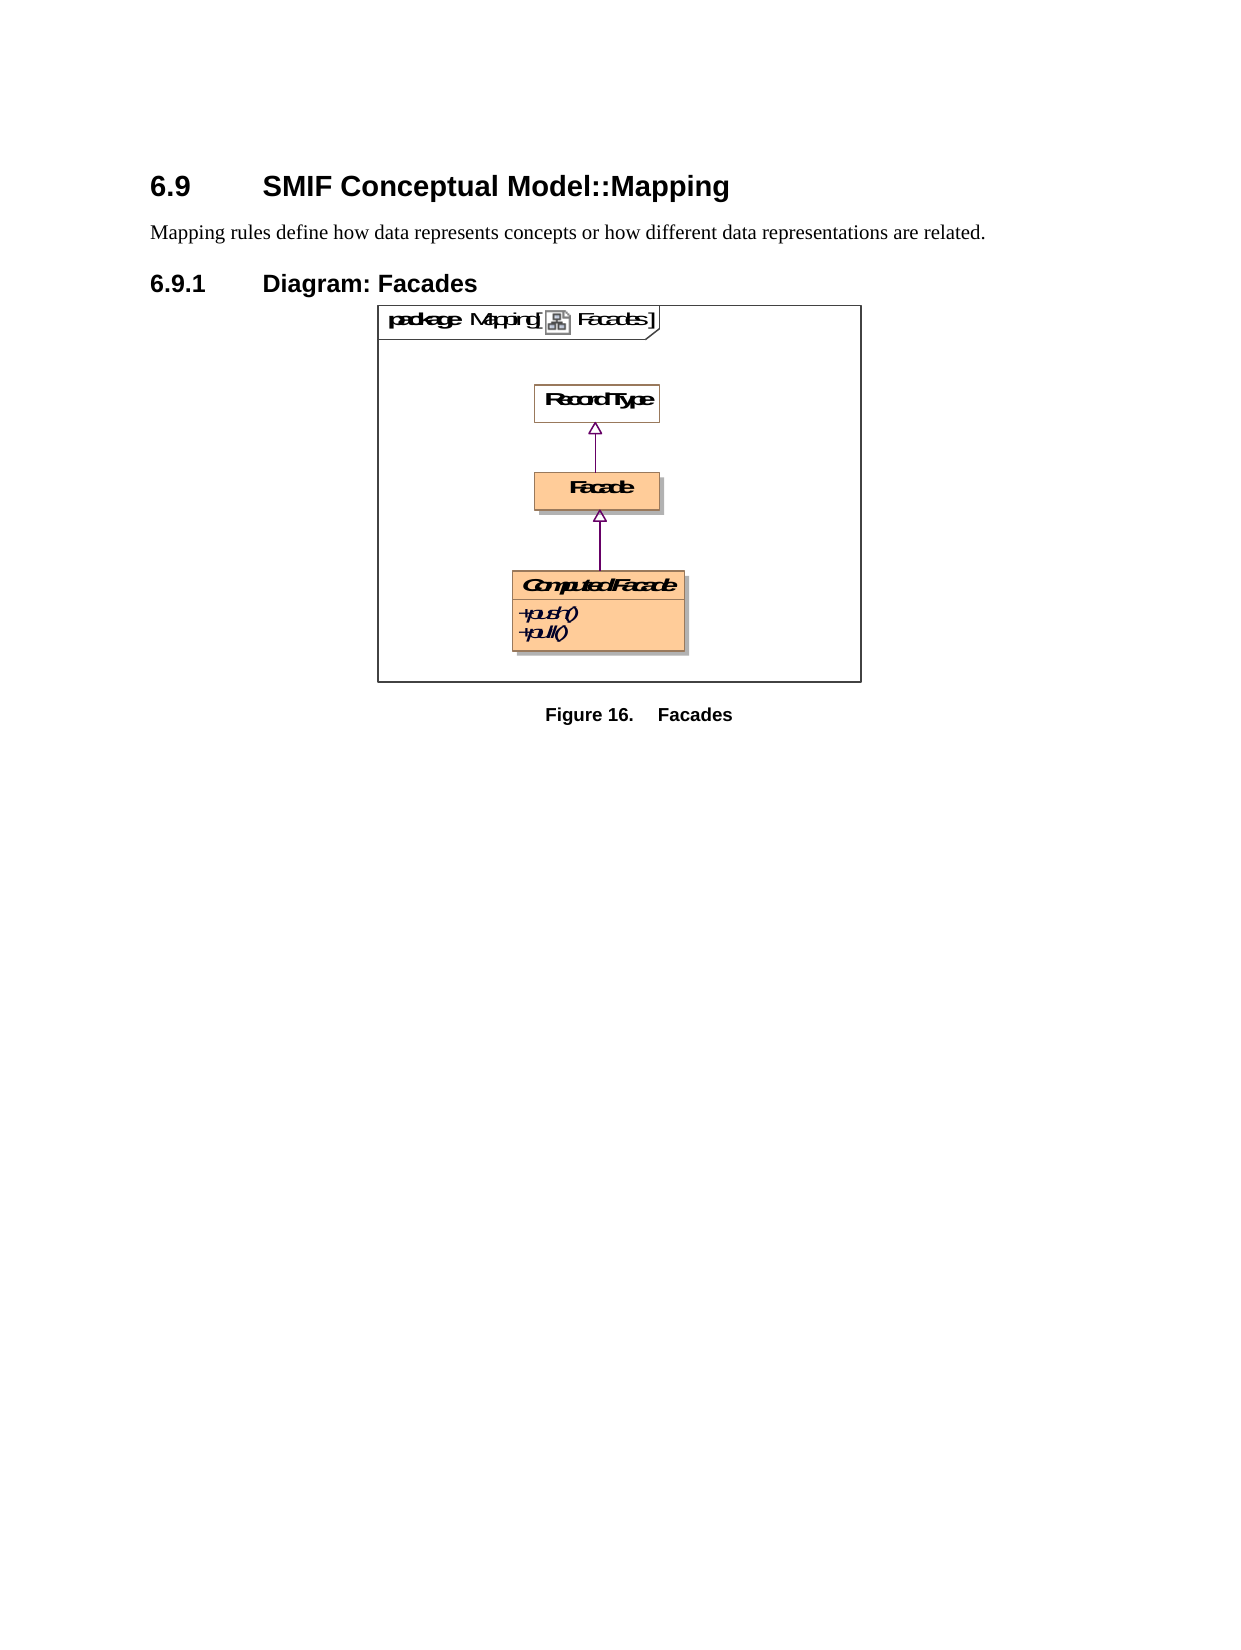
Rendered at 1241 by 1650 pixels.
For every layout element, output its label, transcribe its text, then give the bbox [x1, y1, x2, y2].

list Facades [187, 704, 1090, 725]
text Mapping rules define how data represents concepts or how different data representations are related. [150, 220, 1090, 244]
subtitle Diagram: Facades [150, 269, 1090, 297]
subtitle SMIF Conceptual Model::Mapping [150, 169, 1090, 203]
